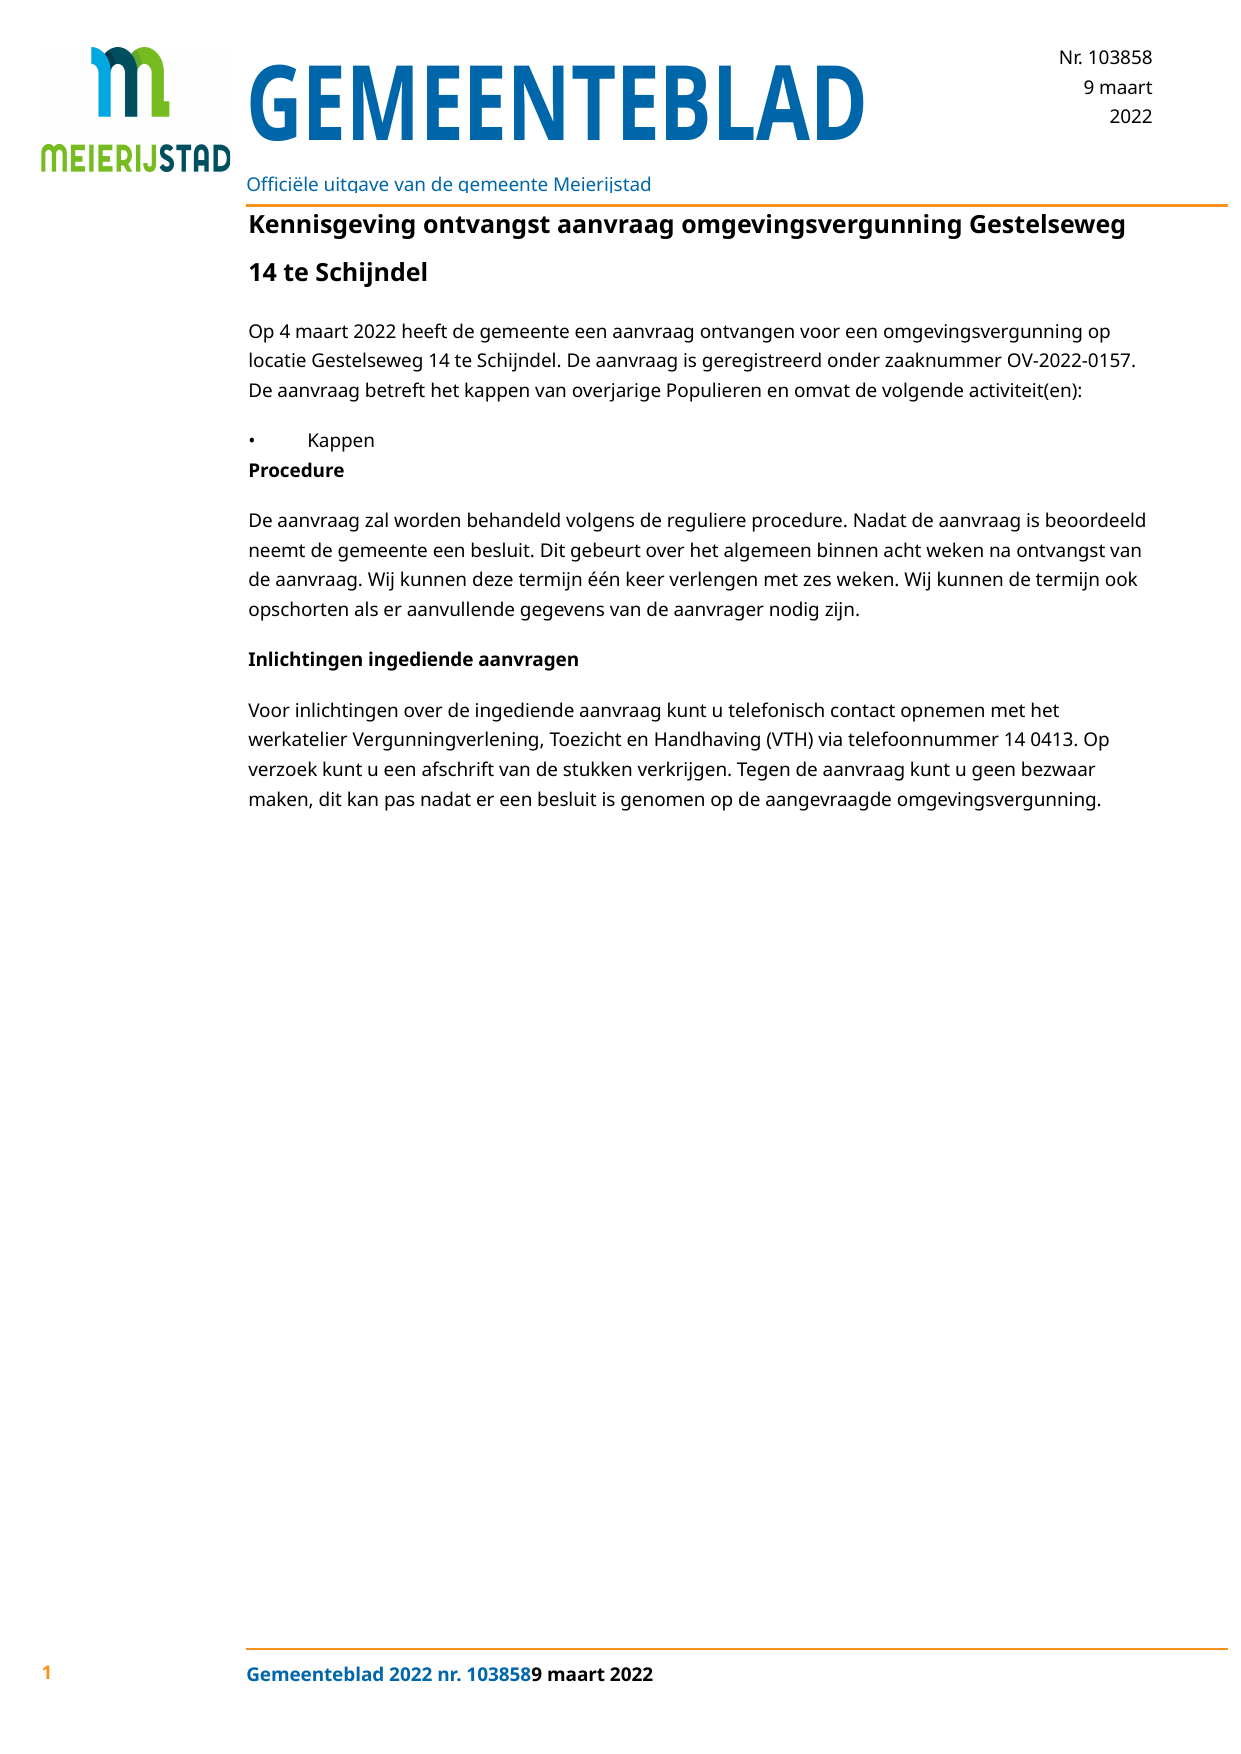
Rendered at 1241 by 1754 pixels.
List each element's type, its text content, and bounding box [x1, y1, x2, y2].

text Voor inlichtingen over de ingediende aanvraag kunt u telefonisch contact opnemen met het werkatelier Vergunningverlening, Toezicht en Handhaving (VTH) via telefoonnummer 14 0413. Op verzoek kunt u een afschrift van de stukken verkrijgen. Tegen de aanvraag kunt u geen bezwaar maken, dit kan pas nadat er een besluit is genomen op de aangevraagde omgevingsvergunning. [248, 697, 1152, 812]
text De aanvraag zal worden behandeld volgens de reguliere procedure. Nadat de aanvraag is beoordeeld neemt de gemeente een besluit. Dit gebeurt over het algemeen binnen acht weken na ontvangst van de aanvraag. Wij kunnen deze termijn één keer verlengen met zes weken. Wij kunnen de termijn ook opschorten als er aanvullende gegevens van de aanvrager nodig zijn. [248, 507, 1152, 622]
text Op 4 maart 2022 heeft de gemeente een aanvraag ontvangen voor een omgevingsvergunning op locatie Gestelseweg 14 te Schijndel. De aanvraag is geregistreerd onder zaaknummer OV-2022-0157. De aanvraag betreft het kappen van overjarige Populieren en omvat de volgende activiteit(en): [248, 318, 1152, 403]
list Kappen [248, 427, 1152, 453]
text Kennisgeving ontvangst aanvraag omgevingsvergunning Gestelseweg 14 te Schijndel [248, 207, 1152, 288]
text Inlichtingen ingediende aanvragen [248, 647, 1152, 672]
text Procedure [248, 457, 1152, 483]
picture [41, 47, 231, 172]
